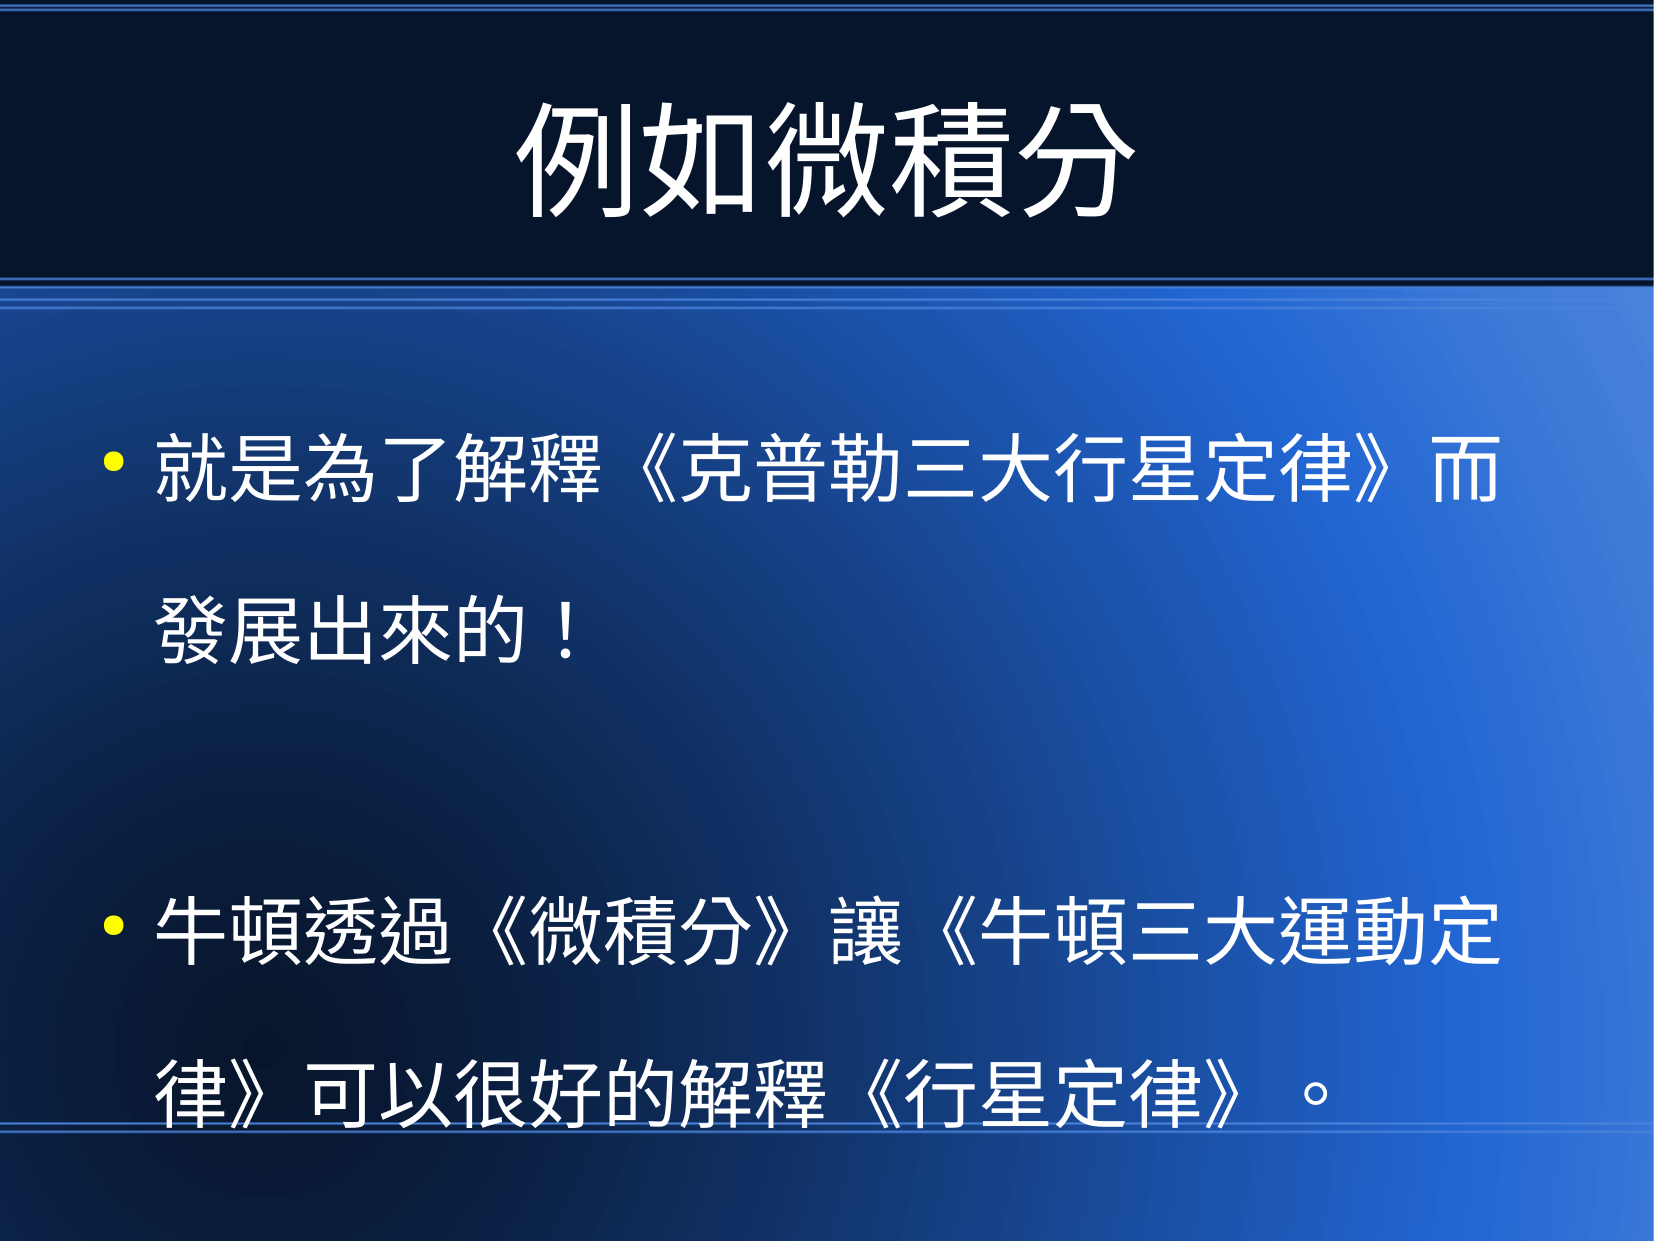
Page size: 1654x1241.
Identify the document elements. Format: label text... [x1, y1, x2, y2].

list 就是為了解釋《克普勒三大行星定律》而發展出來的！ 牛頓透過《微積分》讓《牛頓三大運動定律》可以很好的解釋《行星定律》。 [82, 355, 1571, 1241]
picture [0, 0, 1654, 1241]
title 例如微積分 [82, 49, 1571, 257]
